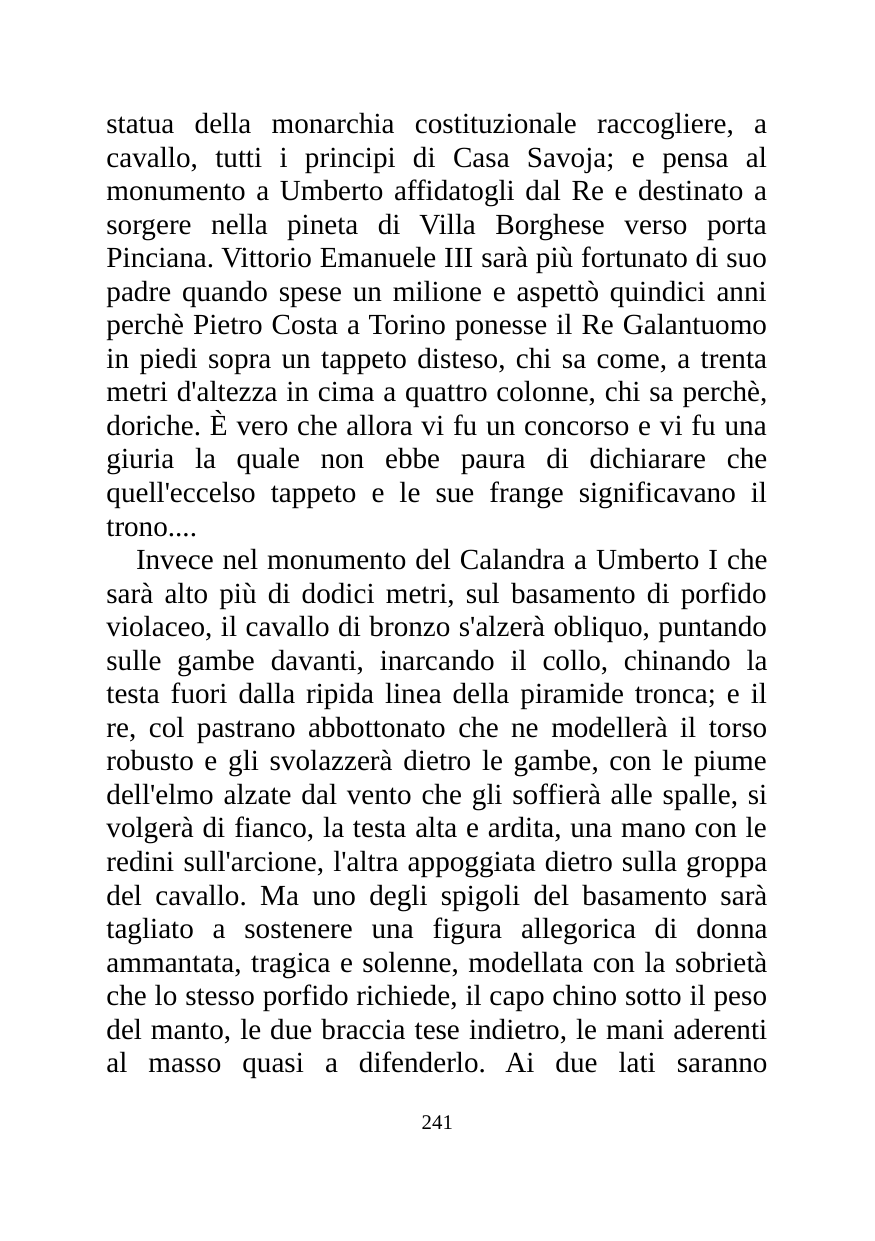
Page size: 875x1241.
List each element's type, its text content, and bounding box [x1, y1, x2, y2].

text statua della monarchia costituzionale raccogliere, a cavallo, tutti i principi di Casa Savoja; e pensa al monumento a Umberto affidatogli dal Re e destinato a sorgere nella pineta di Villa Borghese verso porta Pinciana. Vittorio Emanuele III sarà più fortunato di suo padre quando spese un milione e aspettò quindici anni perchè Pietro Costa a Torino ponesse il Re Galantuomo in piedi sopra un tappeto disteso, chi sa come, a trenta metri d'altezza in cima a quattro colonne, chi sa perchè, doriche. È vero che allora vi fu un concorso e vi fu una giuria la quale non ebbe paura di dichiarare che quell'eccelso tappeto e le sue frange significavano il trono.... [106, 106, 768, 542]
text Invece nel monumento del Calandra a Umberto I che sarà alto più di dodici metri, sul basamento di porfido violaceo, il cavallo di bronzo s'alzerà obliquo, puntando sulle gambe davanti, inarcando il collo, chinando la testa fuori dalla ripida linea della piramide tronca; e il re, col pastrano abbottonato che ne modellerà il torso robusto e gli svolazzerà dietro le gambe, con le piume dell'elmo alzate dal vento che gli soffierà alle spalle, si volgerà di fianco, la testa alta e ardita, una mano con le redini sull'arcione, l'altra appoggiata dietro sulla groppa del cavallo. Ma uno degli spigoli del basamento sarà tagliato a sostenere una figura allegorica di donna ammantata, tragica e solenne, modellata con la sobrietà che lo stesso porfido richiede, il capo chino sotto il peso del manto, le due braccia tese indietro, le mani aderenti al masso quasi a difenderlo. Ai due lati saranno [106, 542, 768, 1079]
